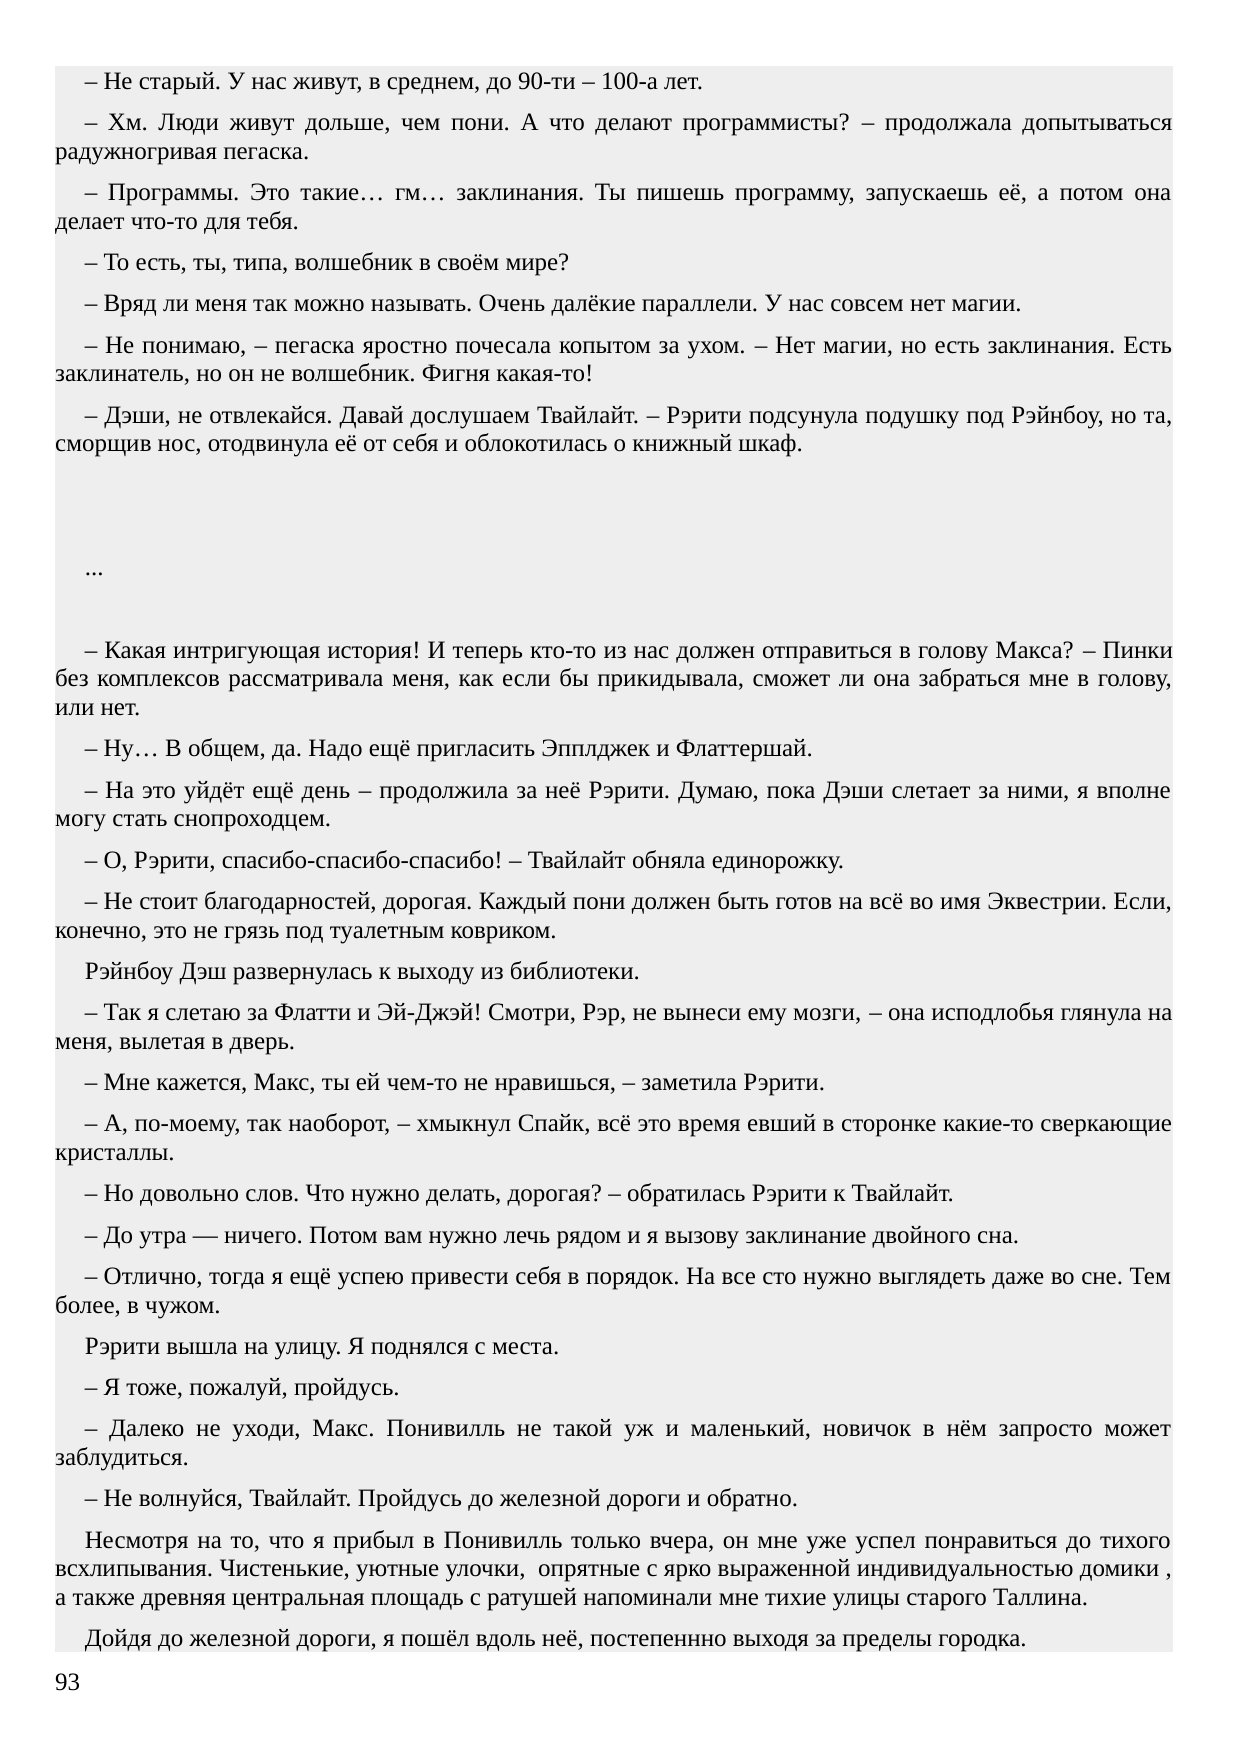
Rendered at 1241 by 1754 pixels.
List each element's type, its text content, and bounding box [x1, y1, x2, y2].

text – Не стоит благодарностей, дорогая. Каждый пони должен быть готов на всё во имя Эквестрии. Если, конечно, это не грязь под туалетным ковриком. [55, 886, 1173, 943]
text – Дэши, не отвлекайся. Давай дослушаем Твайлайт. – Рэрити подсунула подушку под Рэйнбоу, но та, сморщив нос, отодвинула её от себя и облокотилась о книжный шкаф. [55, 400, 1173, 457]
text – Не старый. У нас живут, в среднем, до 90-ти – 100-а лет. [55, 66, 1173, 95]
text – Хм. Люди живут дольше, чем пони. А что делают программисты? – продолжала допытываться радужногривая пегаска. [55, 107, 1173, 165]
text – Ну… В общем, да. Надо ещё пригласить Эпплджек и Флаттершай. [55, 733, 1173, 762]
text – Какая интригующая история! И теперь кто-то из нас должен отправиться в голову Макса? – Пинки без комплексов рассматривала меня, как если бы прикидывала, сможет ли она забраться мне в голову, или нет. [55, 635, 1173, 721]
text – Отлично, тогда я ещё успею привести себя в порядок. На все сто нужно выглядеть даже во сне. Тем более, в чужом. [55, 1261, 1173, 1318]
text – На это уйдёт ещё день – продолжила за неё Рэрити. Думаю, пока Дэши слетает за ними, я вполне могу стать снопроходцем. [55, 775, 1173, 832]
text Рэйнбоу Дэш развернулась к выходу из библиотеки. [55, 956, 1173, 985]
text Несмотря на то, что я прибыл в Понивилль только вчера, он мне уже успел понравиться до тихого всхлипывания. Чистенькие, уютные улочки, опрятные с ярко выраженной индивидуальностью домики , а также древняя центральная площадь с ратушей напоминали мне тихие улицы старого Таллина. [55, 1525, 1173, 1611]
text – То есть, ты, типа, волшебник в своём мире? [55, 247, 1173, 276]
text – А, по-моему, так наоборот, – хмыкнул Спайк, всё это время евший в сторонке какие-то сверкающие кристаллы. [55, 1108, 1173, 1166]
text – Я тоже, пожалуй, пройдусь. [55, 1372, 1173, 1401]
text Рэрити вышла на улицу. Я поднялся с места. [55, 1331, 1173, 1360]
text Дойдя до железной дороги, я пошёл вдоль неё, постепеннно выходя за пределы городка. [55, 1623, 1173, 1652]
text – Далеко не уходи, Макс. Понивилль не такой уж и маленький, новичок в нём запросто может заблудиться. [55, 1413, 1173, 1471]
text – Но довольно слов. Что нужно делать, дорогая? – обратилась Рэрити к Твайлайт. [55, 1178, 1173, 1207]
text – Мне кажется, Макс, ты ей чем-то не нравишься, – заметила Рэрити. [55, 1067, 1173, 1096]
text – Программы. Это такие… гм… заклинания. Ты пишешь программу, запускаешь её, а потом она делает что-то для тебя. [55, 177, 1173, 235]
text – Вряд ли меня так можно называть. Очень далёкие параллели. У нас совсем нет магии. [55, 288, 1173, 317]
text – Не понимаю, – пегаска яростно почесала копытом за ухом. – Нет магии, но есть заклинания. Есть заклинатель, но он не волшебник. Фигня какая-то! [55, 330, 1173, 387]
text – О, Рэрити, спасибо-спасибо-спасибо! – Твайлайт обняла единорожку. [55, 845, 1173, 873]
text – Не волнуйся, Твайлайт. Пройдусь до железной дороги и обратно. [55, 1483, 1173, 1512]
text – До утра — ничего. Потом вам нужно лечь рядом и я вызову заклинание двойного сна. [55, 1220, 1173, 1248]
text ... [55, 552, 1173, 581]
text – Так я слетаю за Флатти и Эй-Джэй! Смотри, Рэр, не вынеси ему мозги, – она исподлобья глянула на меня, вылетая в дверь. [55, 997, 1173, 1055]
